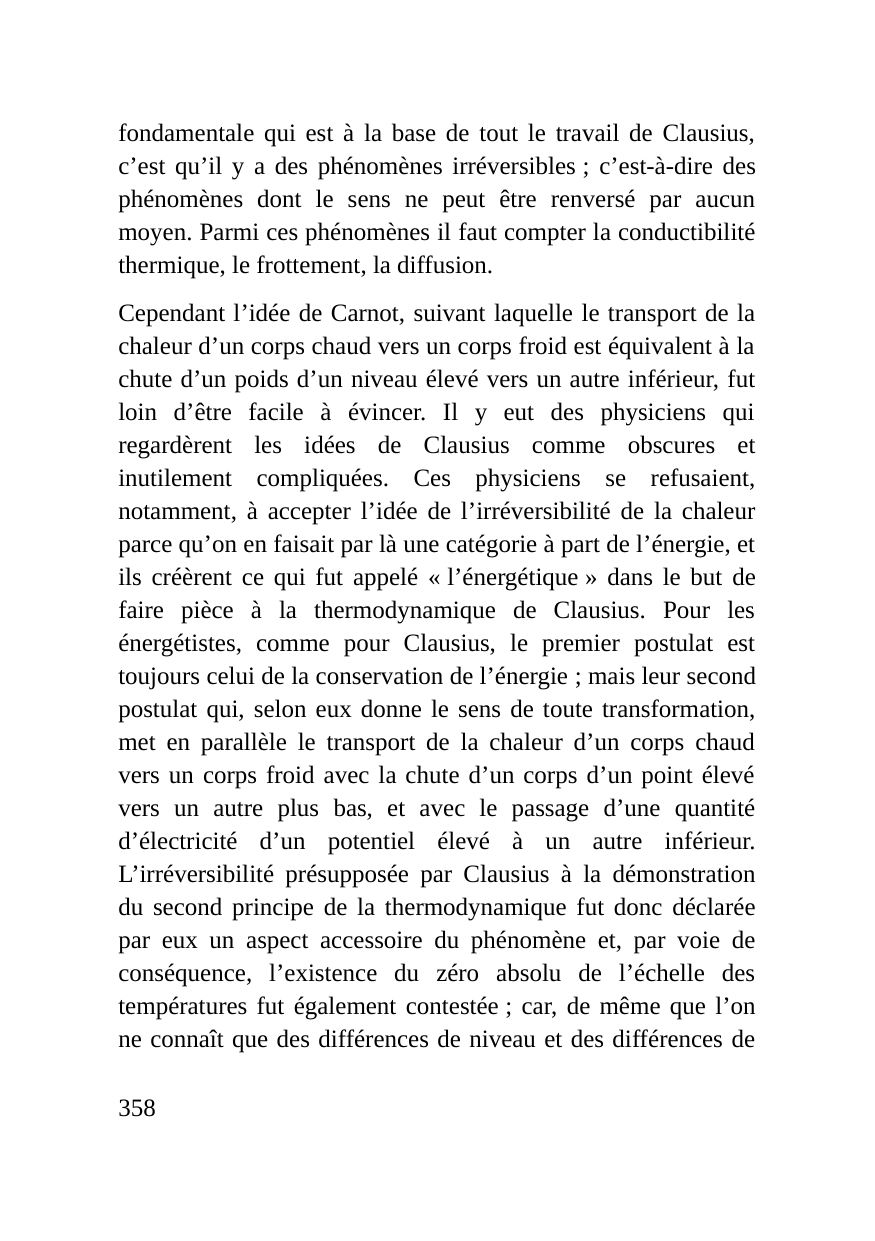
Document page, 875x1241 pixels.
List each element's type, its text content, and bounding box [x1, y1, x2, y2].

text Cependant l’idée de Carnot, suivant laquelle le transport de la chaleur d’un corps chaud vers un corps froid est équivalent à la chute d’un poids d’un niveau élevé vers un autre inférieur, fut loin d’être facile à évincer. Il y eut des physiciens qui regardèrent les idées de Clausius comme obscures et inutilement compliquées. Ces physiciens se refusaient, notamment, à accepter l’idée de l’irréversibilité de la chaleur parce qu’on en faisait par là une catégorie à part de l’énergie, et ils créèrent ce qui fut appelé « l’énergétique » dans le but de faire pièce à la thermodynamique de Clausius. Pour les énergétistes, comme pour Clausius, le premier postulat est toujours celui de la conservation de l’énergie ; mais leur second postulat qui, selon eux donne le sens de toute transformation, met en parallèle le transport de la chaleur d’un corps chaud vers un corps froid avec la chute d’un corps d’un point élevé vers un autre plus bas, et avec le passage d’une quantité d’électricité d’un potentiel élevé à un autre inférieur. L’irréversibilité présupposée par Clausius à la démonstration du second principe de la thermodynamique fut donc déclarée par eux un aspect accessoire du phénomène et, par voie de conséquence, l’existence du zéro absolu de l’échelle des températures fut également contestée ; car, de même que l’on ne connaît que des différences de niveau et des différences de [118, 298, 756, 1053]
text fondamentale qui est à la base de tout le travail de Clausius, c’est qu’il y a des phénomènes irréversibles ; c’est-à-dire des phénomènes dont le sens ne peut être renversé par aucun moyen. Parmi ces phénomènes il faut compter la conductibilité thermique, le frottement, la diffusion. [118, 118, 756, 279]
